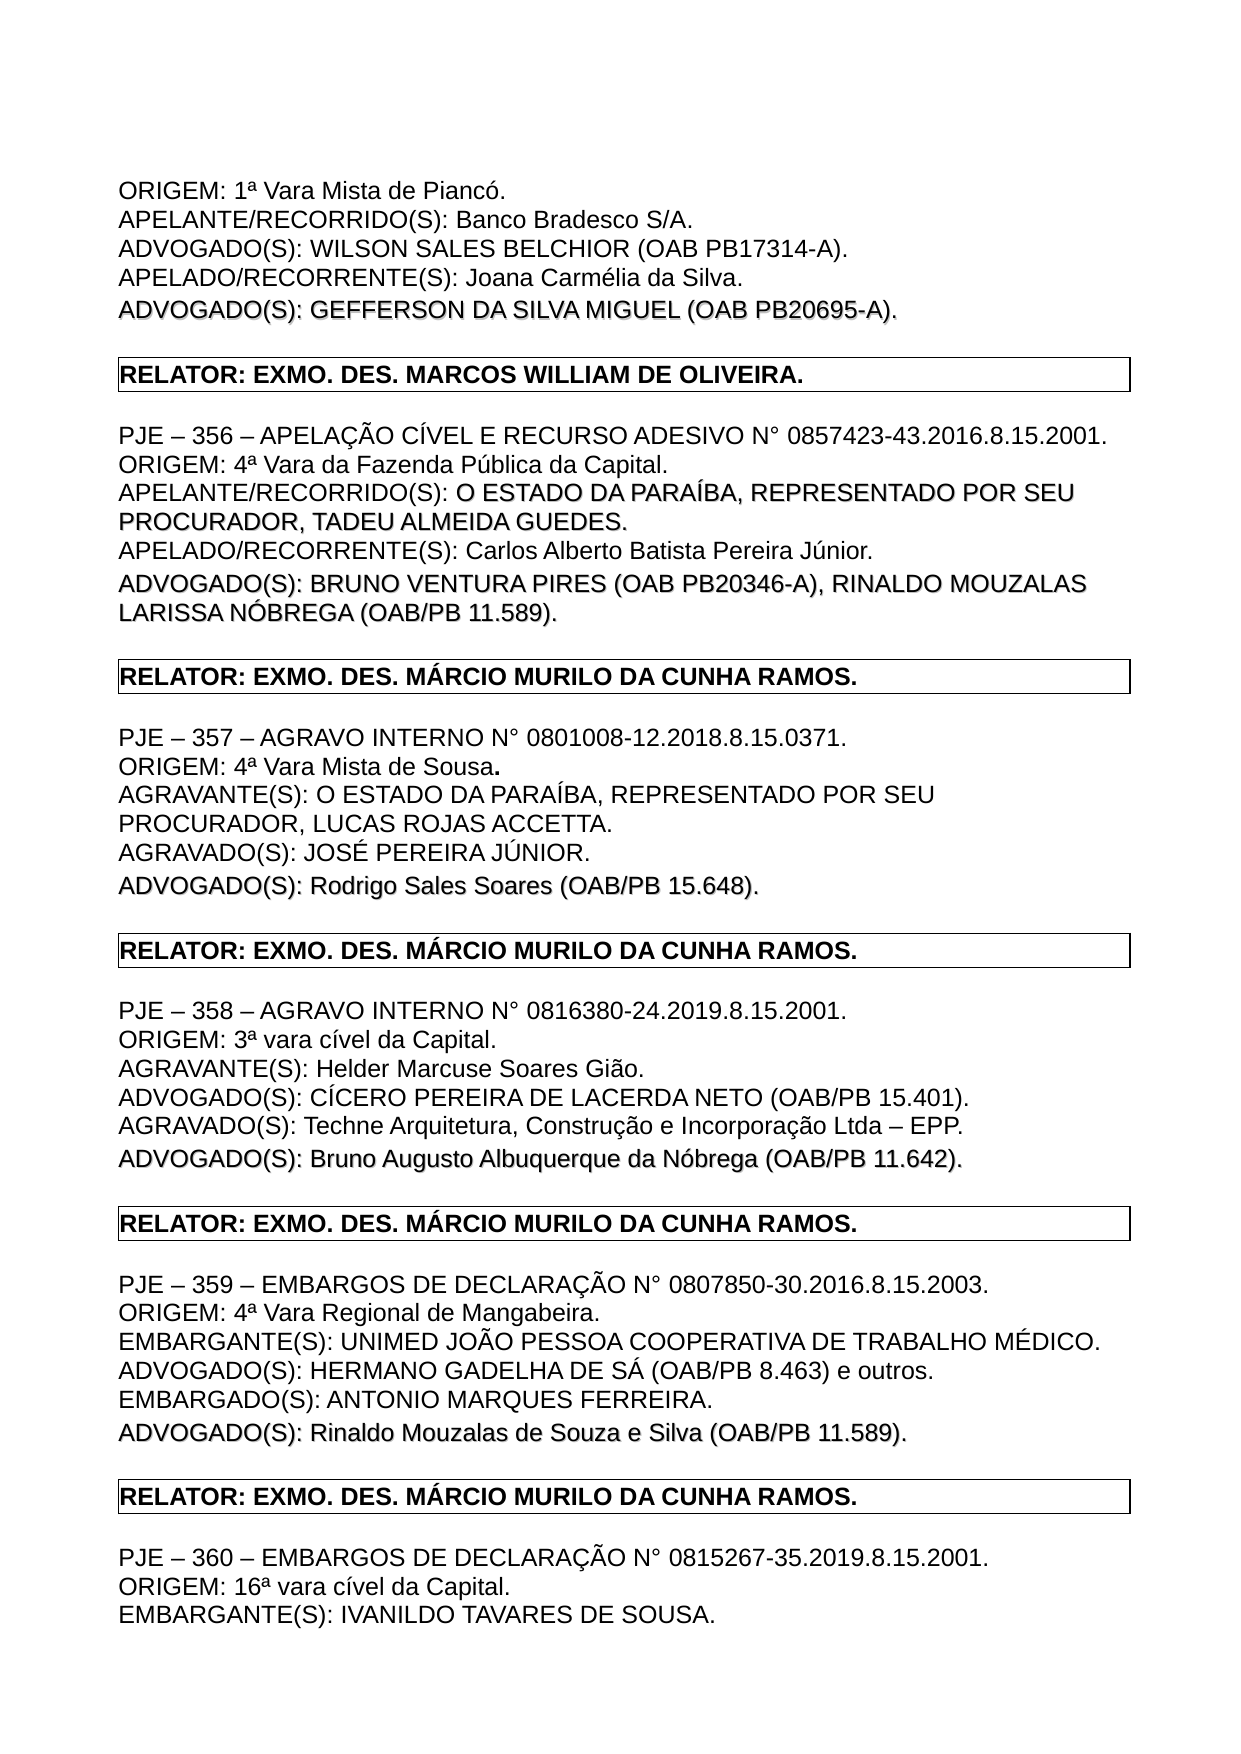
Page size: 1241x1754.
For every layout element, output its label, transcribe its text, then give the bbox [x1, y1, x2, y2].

text PJE – 356 – APELAÇÃO CÍVEL E RECURSO ADESIVO N° 0857423-43.2016.8.15.2001. [118, 421, 1122, 450]
text ADVOGADO(S): HERMANO GADELHA DE SÁ (OAB/PB 8.463) e outros. [118, 1356, 1122, 1385]
text PJE – 357 – AGRAVO INTERNO N° 0801008-12.2018.8.15.0371. [118, 723, 1122, 752]
text ADVOGADO(S): WILSON SALES BELCHIOR (OAB PB17314-A). [118, 234, 1122, 263]
text PJE – 360 – EMBARGOS DE DECLARAÇÃO N° 0815267-35.2019.8.15.2001. [118, 1543, 1122, 1572]
text ADVOGADO(S): GEFFERSON DA SILVA MIGUEL (OAB PB20695-A). [118, 296, 1131, 324]
text APELANTE/RECORRIDO(S): Banco Bradesco S/A. [118, 205, 1122, 234]
text PJE – 358 – AGRAVO INTERNO N° 0816380-24.2019.8.15.2001. [118, 996, 1122, 1025]
text PJE – 359 – EMBARGOS DE DECLARAÇÃO N° 0807850-30.2016.8.15.2003. [118, 1270, 1122, 1298]
text ORIGEM: 3ª vara cível da Capital. [118, 1025, 1122, 1054]
text RELATOR: EXMO. DES. MARCOS WILLIAM DE OLIVEIRA. [119, 358, 1129, 391]
text AGRAVANTE(S): O ESTADO DA PARAÍBA, REPRESENTADO POR SEU PROCURADOR, LUCAS ROJAS ACCETTA. [118, 781, 1122, 838]
text AGRAVADO(S): JOSÉ PEREIRA JÚNIOR. [118, 838, 1122, 867]
text EMBARGADO(S): ANTONIO MARQUES FERREIRA. [118, 1385, 1122, 1413]
text ADVOGADO(S): Bruno Augusto Albuquerque da Nóbrega (OAB/PB 11.642). [118, 1144, 1131, 1173]
text ADVOGADO(S): Rinaldo Mouzalas de Souza e Silva (OAB/PB 11.589). [118, 1418, 1131, 1446]
text ADVOGADO(S): CÍCERO PEREIRA DE LACERDA NETO (OAB/PB 15.401). [118, 1083, 1122, 1111]
text ORIGEM: 4ª Vara Mista de Sousa. [118, 752, 1122, 781]
text RELATOR: EXMO. DES. MÁRCIO MURILO DA CUNHA RAMOS. [119, 660, 1129, 693]
text AGRAVANTE(S): Helder Marcuse Soares Gião. [118, 1054, 1122, 1083]
text ORIGEM: 1ª Vara Mista de Piancó. [118, 176, 1122, 205]
text RELATOR: EXMO. DES. MÁRCIO MURILO DA CUNHA RAMOS. [119, 934, 1129, 967]
text APELADO/RECORRENTE(S): Carlos Alberto Batista Pereira Júnior. [118, 536, 1122, 565]
text RELATOR: EXMO. DES. MÁRCIO MURILO DA CUNHA RAMOS. [119, 1207, 1129, 1240]
text APELANTE/RECORRIDO(S): O ESTADO DA PARAÍBA, REPRESENTADO POR SEU PROCURADOR, TADEU ALMEIDA GUEDES. [118, 478, 1122, 536]
text AGRAVADO(S): Techne Arquitetura, Construção e Incorporação Ltda – EPP. [118, 1111, 1122, 1140]
text ORIGEM: 4ª Vara Regional de Mangabeira. [118, 1298, 1122, 1327]
text ADVOGADO(S): Rodrigo Sales Soares (OAB/PB 15.648). [118, 871, 1131, 900]
text EMBARGANTE(S): UNIMED JOÃO PESSOA COOPERATIVA DE TRABALHO MÉDICO. [118, 1327, 1122, 1356]
text APELADO/RECORRENTE(S): Joana Carmélia da Silva. [118, 263, 1122, 291]
text ORIGEM: 16ª vara cível da Capital. [118, 1572, 1122, 1601]
text ORIGEM: 4ª Vara da Fazenda Pública da Capital. [118, 450, 1122, 478]
text EMBARGANTE(S): IVANILDO TAVARES DE SOUSA. [118, 1601, 1122, 1629]
text RELATOR: EXMO. DES. MÁRCIO MURILO DA CUNHA RAMOS. [119, 1480, 1129, 1513]
text ADVOGADO(S): BRUNO VENTURA PIRES (OAB PB20346-A), RINALDO MOUZALAS LARISSA NÓBREGA (OAB/PB 11.589). [118, 569, 1131, 626]
